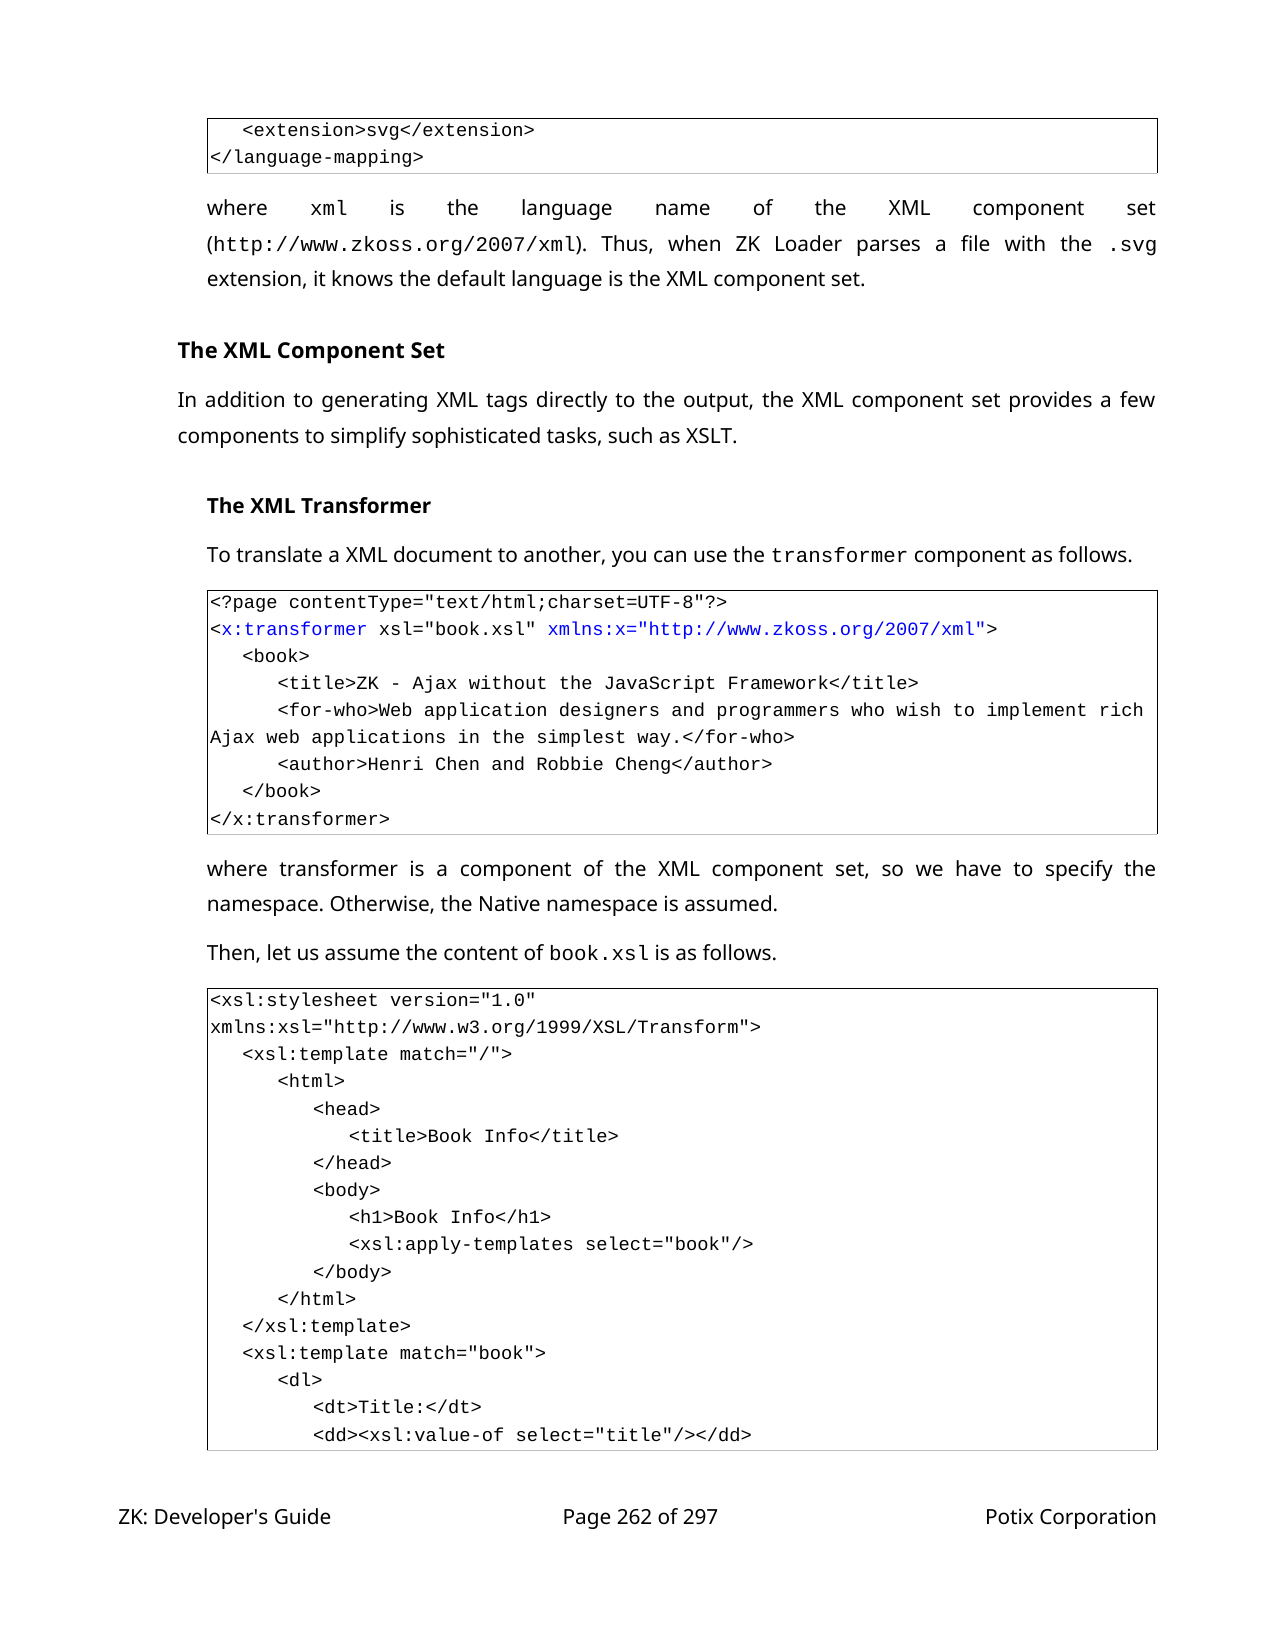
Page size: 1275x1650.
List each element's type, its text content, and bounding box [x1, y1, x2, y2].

text <x:transformer xsl="book.xsl" xmlns:x="http://www.zkoss.org/2007/xml"> [208, 617, 1157, 641]
text <html> [208, 1069, 1157, 1093]
text <xsl:stylesheet version="1.0" [208, 989, 1157, 1012]
text </language-mapping> [208, 145, 1157, 173]
text <xsl:template match="book"> [208, 1341, 1157, 1365]
text </head> [208, 1151, 1157, 1175]
text where transformer is a component of the XML component set, so we have to specify the namespace. Otherwise, the Native namespace is assumed. [207, 854, 1157, 918]
text To translate a XML document to another, you can use the transformer component as follows. [207, 540, 1157, 569]
text <book> [208, 644, 1157, 668]
text <dd><xsl:value-of select="title"/></dd> [208, 1423, 1157, 1450]
text <for-who>Web application designers and programmers who wish to implement rich Ajax web applications in the simplest way.</for-who> [208, 698, 1157, 749]
text Then, let us assume the content of book.xsl is as follows. [207, 938, 1157, 967]
text </body> [208, 1259, 1157, 1284]
text </html> [208, 1287, 1157, 1311]
text <extension>svg</extension> [208, 119, 1157, 142]
text </x:transformer> [208, 806, 1157, 834]
text <dl> [208, 1368, 1157, 1392]
text xmlns:xsl="http://www.w3.org/1999/XSL/Transform"> [208, 1015, 1157, 1039]
text <?page contentType="text/html;charset=UTF-8"?> [208, 591, 1157, 614]
text <dt>Title:</dt> [208, 1395, 1157, 1420]
subtitle The XML Component Set [177, 335, 1157, 365]
text <xsl:apply-templates select="book"/> [208, 1232, 1157, 1257]
subtitle The XML Transformer [207, 492, 1157, 520]
text <author>Henri Chen and Robbie Cheng</author> [208, 752, 1157, 776]
text <h1>Book Info</h1> [208, 1205, 1157, 1229]
text <body> [208, 1178, 1157, 1202]
text </book> [208, 779, 1157, 803]
text In addition to generating XML tags directly to the output, the XML component set provides a few components to simplify sophisticated tasks, such as XSLT. [177, 386, 1157, 449]
text where xml is the language name of the XML component set (http://www.zkoss.org/2007/xml). Thus, when ZK Loader parses a file with the .svg extension, it knows the default language is the XML component set. [207, 193, 1157, 292]
text </xsl:template> [208, 1314, 1157, 1338]
text <title>Book Info</title> [208, 1123, 1157, 1148]
text <xsl:template match="/"> [208, 1042, 1157, 1066]
text <title>ZK - Ajax without the JavaScript Framework</title> [208, 671, 1157, 695]
text <head> [208, 1096, 1157, 1121]
